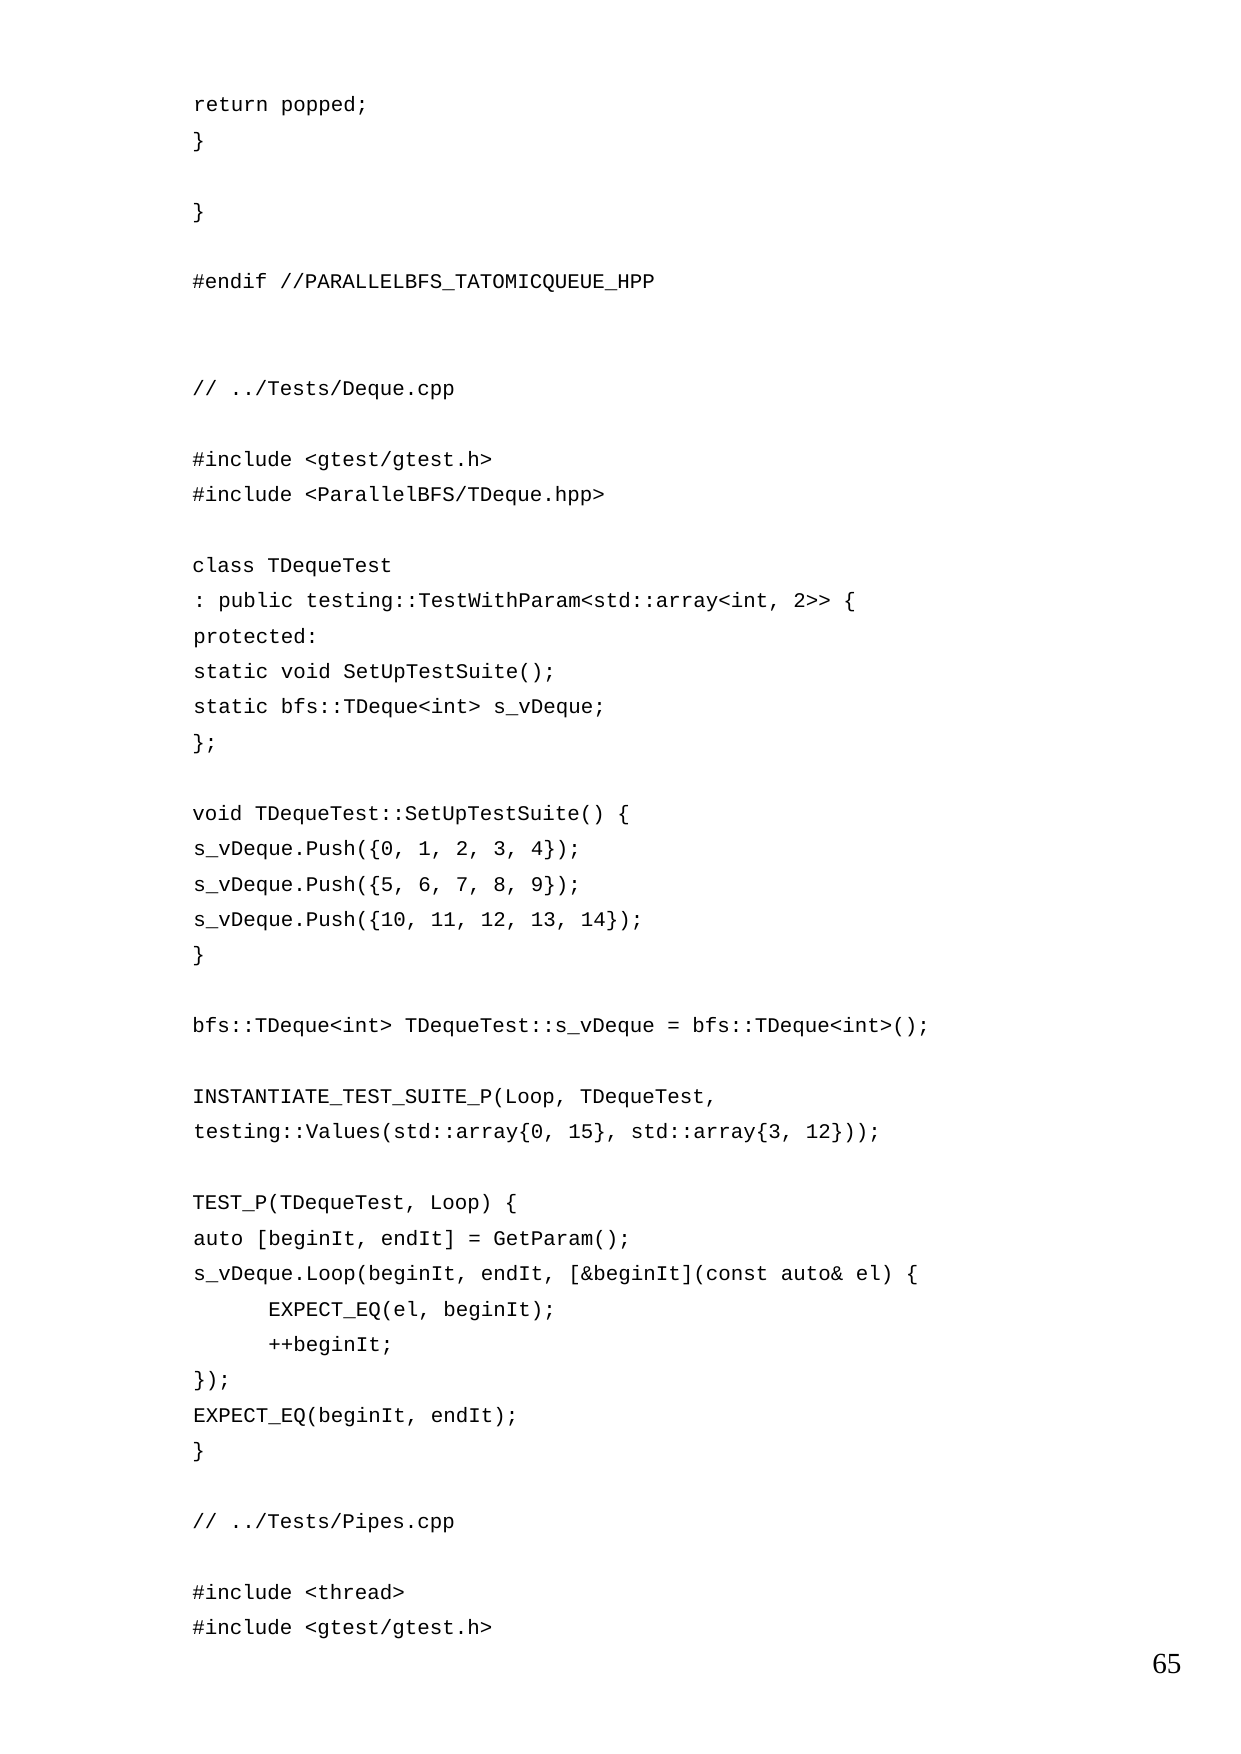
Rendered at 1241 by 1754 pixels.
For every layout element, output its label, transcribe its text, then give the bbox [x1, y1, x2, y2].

text return popped; [118, 94, 1181, 118]
text s_vDeque.Push({10, 11, 12, 13, 14}); [118, 909, 1181, 933]
text #include <ParallelBFS/TDeque.hpp> [118, 484, 1181, 508]
text auto [beginIt, endIt] = GetParam(); [118, 1228, 1181, 1251]
text // ../Tests/Deque.cpp [118, 378, 1181, 401]
text TEST_P(TDequeTest, Loop) { [118, 1192, 1181, 1216]
text } [118, 1440, 1181, 1464]
text #endif //PARALLELBFS_TATOMICQUEUE_HPP [118, 272, 1181, 295]
text } [118, 130, 1181, 153]
text static bfs::TDeque<int> s_vDeque; [118, 697, 1181, 720]
text #include <gtest/gtest.h> [118, 449, 1181, 472]
text INSTANTIATE_TEST_SUITE_P(Loop, TDequeTest, [118, 1086, 1181, 1110]
text static void SetUpTestSuite(); [118, 661, 1181, 685]
text } [118, 201, 1181, 224]
text }; [118, 732, 1181, 756]
text ++beginIt; [118, 1334, 1181, 1358]
text bfs::TDeque<int> TDequeTest::s_vDeque = bfs::TDeque<int>(); [118, 1015, 1181, 1039]
text class TDequeTest [118, 555, 1181, 578]
text s_vDeque.Loop(beginIt, endIt, [&beginIt](const auto& el) { [118, 1263, 1181, 1287]
text s_vDeque.Push({5, 6, 7, 8, 9}); [118, 874, 1181, 897]
text testing::Values(std::array{0, 15}, std::array{3, 12})); [118, 1122, 1181, 1145]
text protected: [118, 626, 1181, 649]
text // ../Tests/Pipes.cpp [118, 1511, 1181, 1535]
text : public testing::TestWithParam<std::array<int, 2>> { [118, 590, 1181, 614]
text EXPECT_EQ(beginIt, endIt); [118, 1405, 1181, 1428]
text } [118, 944, 1181, 968]
text void TDequeTest::SetUpTestSuite() { [118, 803, 1181, 826]
text }); [118, 1369, 1181, 1393]
text s_vDeque.Push({0, 1, 2, 3, 4}); [118, 838, 1181, 862]
text #include <thread> [118, 1582, 1181, 1606]
text EXPECT_EQ(el, beginIt); [118, 1299, 1181, 1322]
text #include <gtest/gtest.h> [118, 1617, 1181, 1641]
